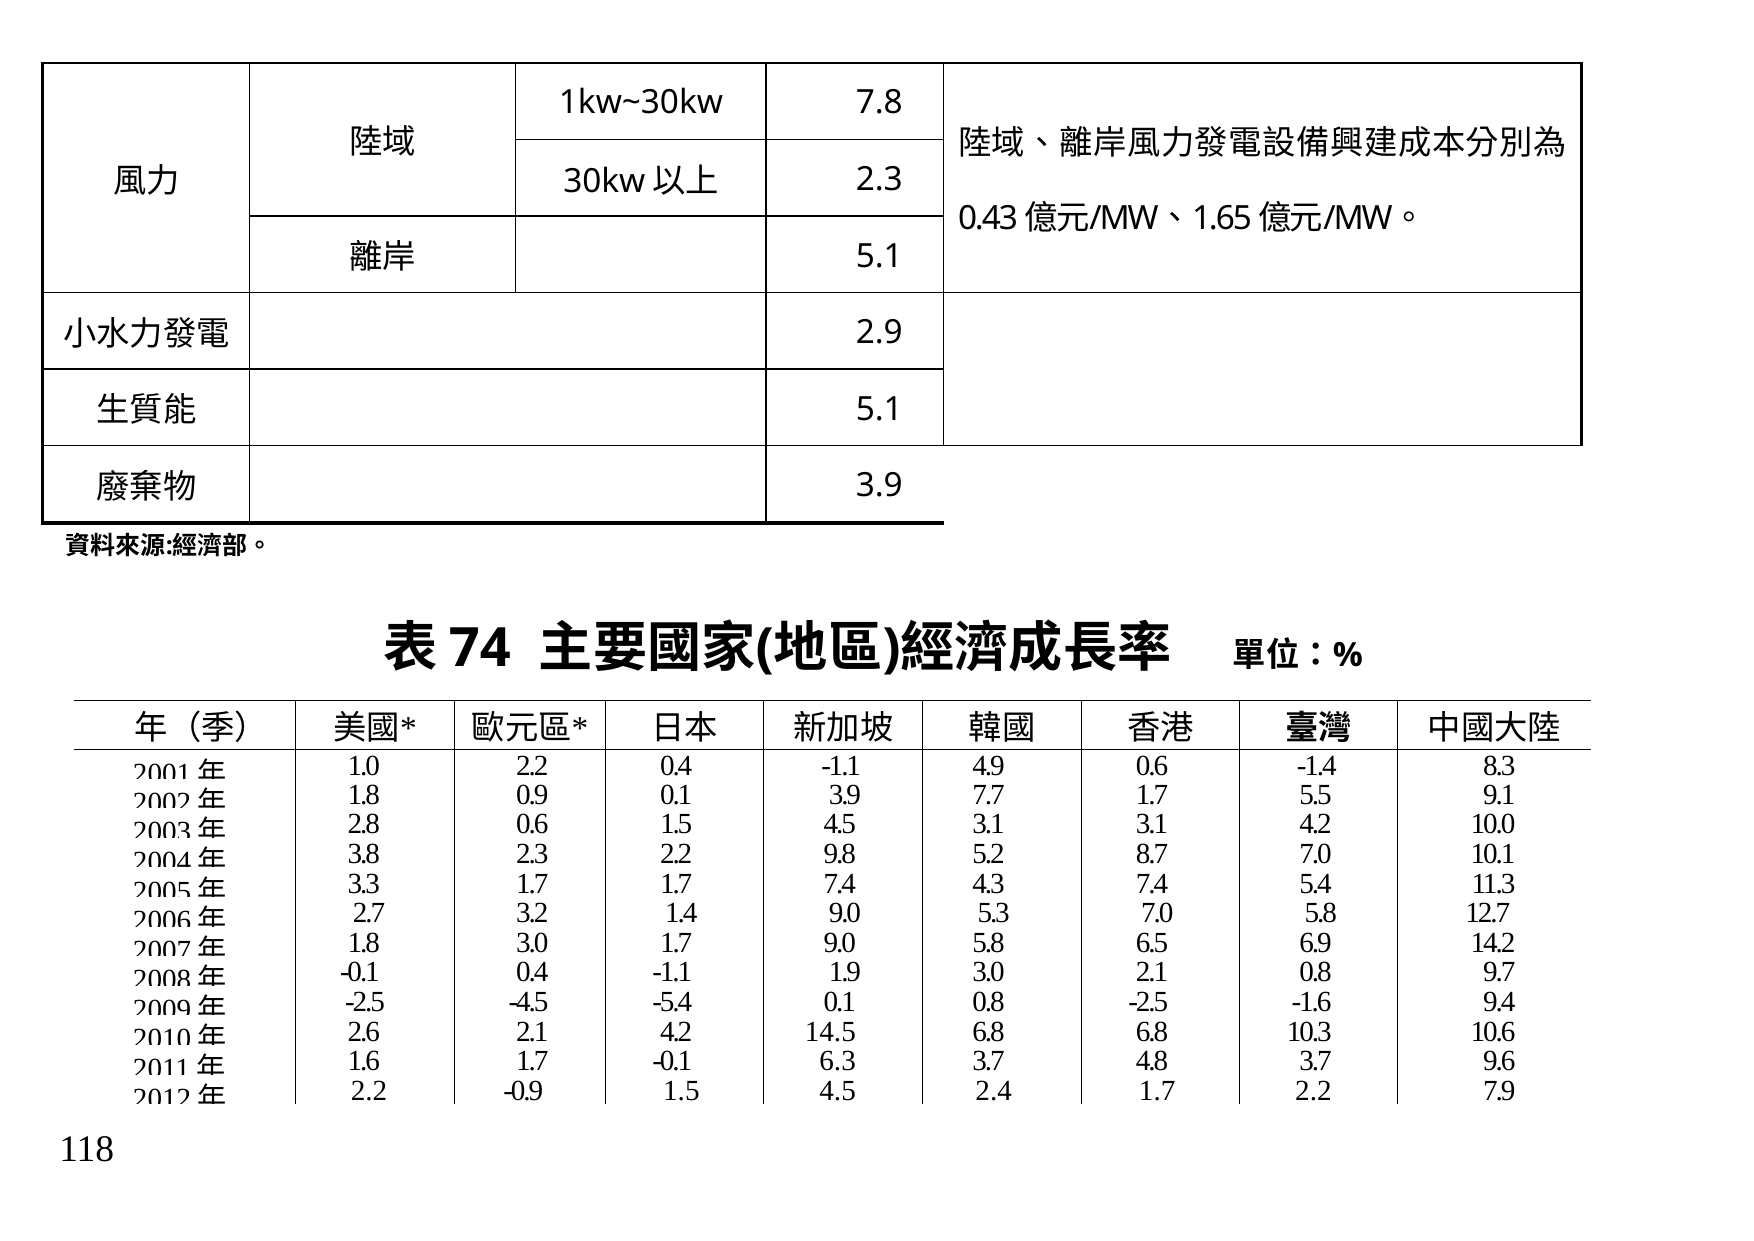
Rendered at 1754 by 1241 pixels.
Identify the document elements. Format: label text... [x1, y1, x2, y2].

table_cell -0.1 [606, 1045, 763, 1074]
table_cell 0.8 [923, 985, 1081, 1015]
table_cell 4.3 [923, 867, 1081, 897]
table_cell -2.5 [1082, 985, 1239, 1015]
table_cell 6.5 [1082, 926, 1239, 956]
table_header 中國大陸 [1398, 701, 1591, 749]
table_cell 5.8 [923, 926, 1081, 956]
table_cell 2.1 [1082, 956, 1239, 985]
table_cell 11.3 [1398, 867, 1591, 897]
table_cell 8.7 [1082, 838, 1239, 867]
table_cell 1.7 [455, 867, 605, 897]
table_cell 4.5 [764, 808, 922, 837]
table_cell -1.6 [1240, 985, 1397, 1015]
table_cell 9.4 [1398, 985, 1591, 1015]
table_cell 1.7 [455, 1045, 605, 1074]
table_cell 4.2 [606, 1015, 763, 1044]
table_cell 陸域、離岸風力發電設備興建成本分別為0.43億元/MW、1.65億元/MW。 [944, 64, 1580, 292]
table_cell 9.8 [764, 838, 922, 867]
table_cell 0.1 [606, 778, 763, 808]
table_header 日本 [606, 701, 763, 749]
table_cell 3.0 [923, 956, 1081, 985]
table_cell 3.1 [1082, 808, 1239, 837]
table_cell 7.4 [1082, 867, 1239, 897]
table_cell [944, 293, 1580, 445]
table_cell 生質能 [44, 370, 249, 445]
table_cell 10.6 [1398, 1015, 1591, 1044]
table_cell [250, 446, 765, 521]
table_cell 7.9 [1398, 1074, 1591, 1104]
table_cell 0.8 [1240, 956, 1397, 985]
table_cell -5.4 [606, 985, 763, 1015]
table_cell 0.4 [455, 956, 605, 985]
table_cell 7.7 [923, 778, 1081, 808]
table_cell 6.8 [1082, 1015, 1239, 1044]
table_cell 7.0 [1240, 838, 1397, 867]
table_cell 2.6 [296, 1015, 454, 1044]
table_cell -4.5 [455, 985, 605, 1015]
table_cell 1.5 [606, 808, 763, 837]
table_cell -0.1 [296, 956, 454, 985]
table_cell -0.9 [455, 1074, 605, 1104]
table_header 香港 [1082, 701, 1239, 749]
table_cell 14.2 [1398, 926, 1591, 956]
table_cell 10.3 [1240, 1015, 1397, 1044]
table_cell 3.0 [455, 926, 605, 956]
table_cell 2002年 [74, 778, 295, 808]
table_cell 10.1 [1398, 838, 1591, 867]
table_cell 2.2 [606, 838, 763, 867]
table_cell 5.5 [1240, 778, 1397, 808]
table_cell 5.3 [923, 897, 1081, 926]
table_cell 9.7 [1398, 956, 1591, 985]
table_cell 3.3 [296, 867, 454, 897]
table_cell 2.2 [455, 750, 605, 778]
table_cell -1.1 [606, 956, 763, 985]
table_header 韓國 [923, 701, 1081, 749]
table_cell 2001年 [74, 750, 295, 778]
table_cell 風力 [44, 64, 249, 292]
table_cell 2012年 [74, 1074, 295, 1104]
table_cell 1.5 [606, 1074, 763, 1104]
table_cell 0.6 [455, 808, 605, 837]
text 資料來源:經濟部。 [59, 524, 1636, 562]
table_cell 1kw~30kw [516, 64, 765, 138]
table_header 歐元區* [455, 701, 605, 749]
table_cell -1.4 [1240, 750, 1397, 778]
table_cell 1.4 [606, 897, 763, 926]
table_cell 陸域 [250, 64, 515, 215]
table_cell 2006年 [74, 897, 295, 926]
table_cell 離岸 [250, 217, 515, 292]
table_cell 2.2 [296, 1074, 454, 1104]
table_cell 7.0 [1082, 897, 1239, 926]
table_cell 3.7 [1240, 1045, 1397, 1074]
table_cell 2004年 [74, 838, 295, 867]
table_cell 2.8 [296, 808, 454, 837]
table_cell 2.4 [923, 1074, 1081, 1104]
table_cell 5.1 [767, 217, 943, 292]
table_cell 3.1 [923, 808, 1081, 837]
table_cell 2.3 [455, 838, 605, 867]
table_cell 5.1 [767, 370, 943, 445]
table_cell 3.7 [923, 1045, 1081, 1074]
table_cell 0.4 [606, 750, 763, 778]
table_cell [250, 293, 765, 368]
table_cell 1.0 [296, 750, 454, 778]
table_cell 5.2 [923, 838, 1081, 867]
table_cell 8.3 [1398, 750, 1591, 778]
table_cell 0.6 [1082, 750, 1239, 778]
table_cell 7.8 [767, 64, 943, 138]
table_cell 10.0 [1398, 808, 1591, 837]
table_cell -2.5 [296, 985, 454, 1015]
table_cell 1.8 [296, 926, 454, 956]
table_cell 2003年 [74, 808, 295, 837]
table_cell 3.9 [764, 778, 922, 808]
table_cell 2010年 [74, 1015, 295, 1044]
table_cell 9.0 [764, 926, 922, 956]
table_cell 2.1 [455, 1015, 605, 1044]
table_cell 0.9 [455, 778, 605, 808]
table_cell 3.2 [455, 897, 605, 926]
table_cell 6.8 [923, 1015, 1081, 1044]
table_cell 1.6 [296, 1045, 454, 1074]
table_cell -1.1 [764, 750, 922, 778]
table_cell 2011年 [74, 1045, 295, 1074]
table_cell 4.9 [923, 750, 1081, 778]
table_cell 2008年 [74, 956, 295, 985]
table_cell 2.9 [767, 293, 943, 368]
table_cell 7.4 [764, 867, 922, 897]
table_cell 9.6 [1398, 1045, 1591, 1074]
table_cell 1.9 [764, 956, 922, 985]
table_cell 6.9 [1240, 926, 1397, 956]
table_cell 3.8 [296, 838, 454, 867]
table_cell 2.2 [1240, 1074, 1397, 1104]
table_cell 小水力發電 [44, 293, 249, 368]
table_cell 9.1 [1398, 778, 1591, 808]
table_header 美國* [296, 701, 454, 749]
table_cell 2005年 [74, 867, 295, 897]
table_cell 3.9 [767, 446, 943, 521]
table_cell [516, 217, 765, 292]
table_header 臺灣 [1240, 701, 1397, 749]
table_cell 2007年 [74, 926, 295, 956]
table_cell 5.8 [1240, 897, 1397, 926]
table_cell 9.0 [764, 897, 922, 926]
table_cell 廢棄物 [44, 446, 249, 521]
table_cell 12.7 [1398, 897, 1591, 926]
table_cell 4.5 [764, 1074, 922, 1104]
table_cell 1.8 [296, 778, 454, 808]
table_cell 14.5 [764, 1015, 922, 1044]
table_cell 0.1 [764, 985, 922, 1015]
table_cell 1.7 [606, 926, 763, 956]
table_cell 2.3 [767, 140, 943, 215]
table_cell 6.3 [764, 1045, 922, 1074]
table_cell [250, 370, 765, 445]
table_cell 4.2 [1240, 808, 1397, 837]
table_header 新加坡 [764, 701, 922, 749]
table_header 年（季） [74, 701, 295, 749]
table_cell 2.7 [296, 897, 454, 926]
table_cell 1.7 [606, 867, 763, 897]
table_cell 1.7 [1082, 778, 1239, 808]
table_cell 1.7 [1082, 1074, 1239, 1104]
table_cell 2009年 [74, 985, 295, 1015]
text 表74 主要國家(地區)經濟成長率 單位：% [59, 587, 1636, 699]
table_cell 5.4 [1240, 867, 1397, 897]
table_cell 30kw以上 [516, 140, 765, 215]
table_cell 4.8 [1082, 1045, 1239, 1074]
